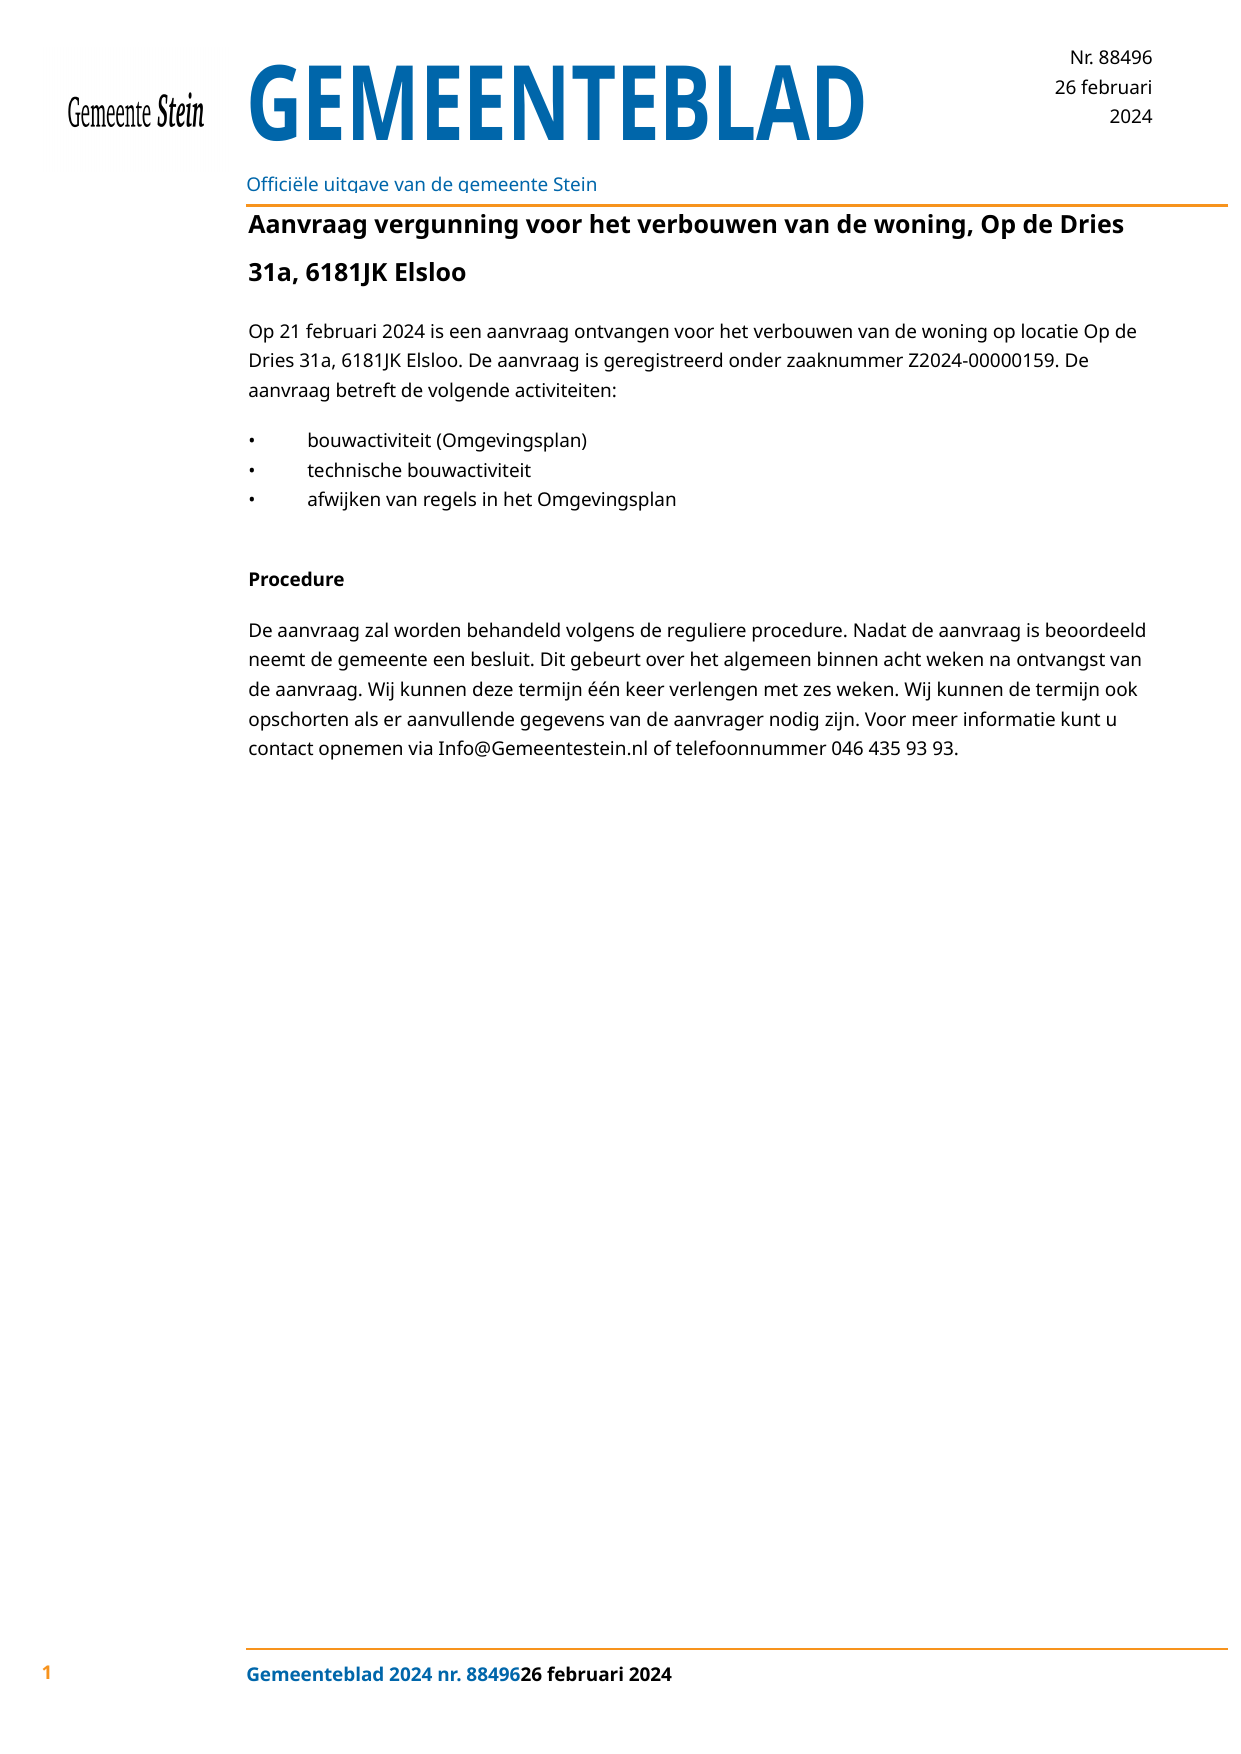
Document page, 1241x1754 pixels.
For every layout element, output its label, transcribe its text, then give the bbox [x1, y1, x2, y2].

text Aanvraag vergunning voor het verbouwen van de woning, Op de Dries 31a, 6181JK Elsloo [248, 207, 1152, 288]
list technische bouwactiviteit [248, 457, 1152, 483]
text Procedure [248, 567, 1152, 592]
text De aanvraag zal worden behandeld volgens de reguliere procedure. Nadat de aanvraag is beoordeeld neemt de gemeente een besluit. Dit gebeurt over het algemeen binnen acht weken na ontvangst van de aanvraag. Wij kunnen deze termijn één keer verlengen met zes weken. Wij kunnen de termijn ook opschorten als er aanvullende gegevens van de aanvrager nodig zijn. Voor meer informatie kunt u contact opnemen via Info@Gemeentestein.nl of telefoonnummer 046 435 93 93. [248, 617, 1152, 761]
list bouwactiviteit (Omgevingsplan) [248, 427, 1152, 453]
picture [41, 47, 231, 172]
text Op 21 februari 2024 is een aanvraag ontvangen voor het verbouwen van de woning op locatie Op de Dries 31a, 6181JK Elsloo. De aanvraag is geregistreerd onder zaaknummer Z2024-00000159. De aanvraag betreft de volgende activiteiten: [248, 318, 1152, 403]
list afwijken van regels in het Omgevingsplan [248, 487, 1152, 512]
